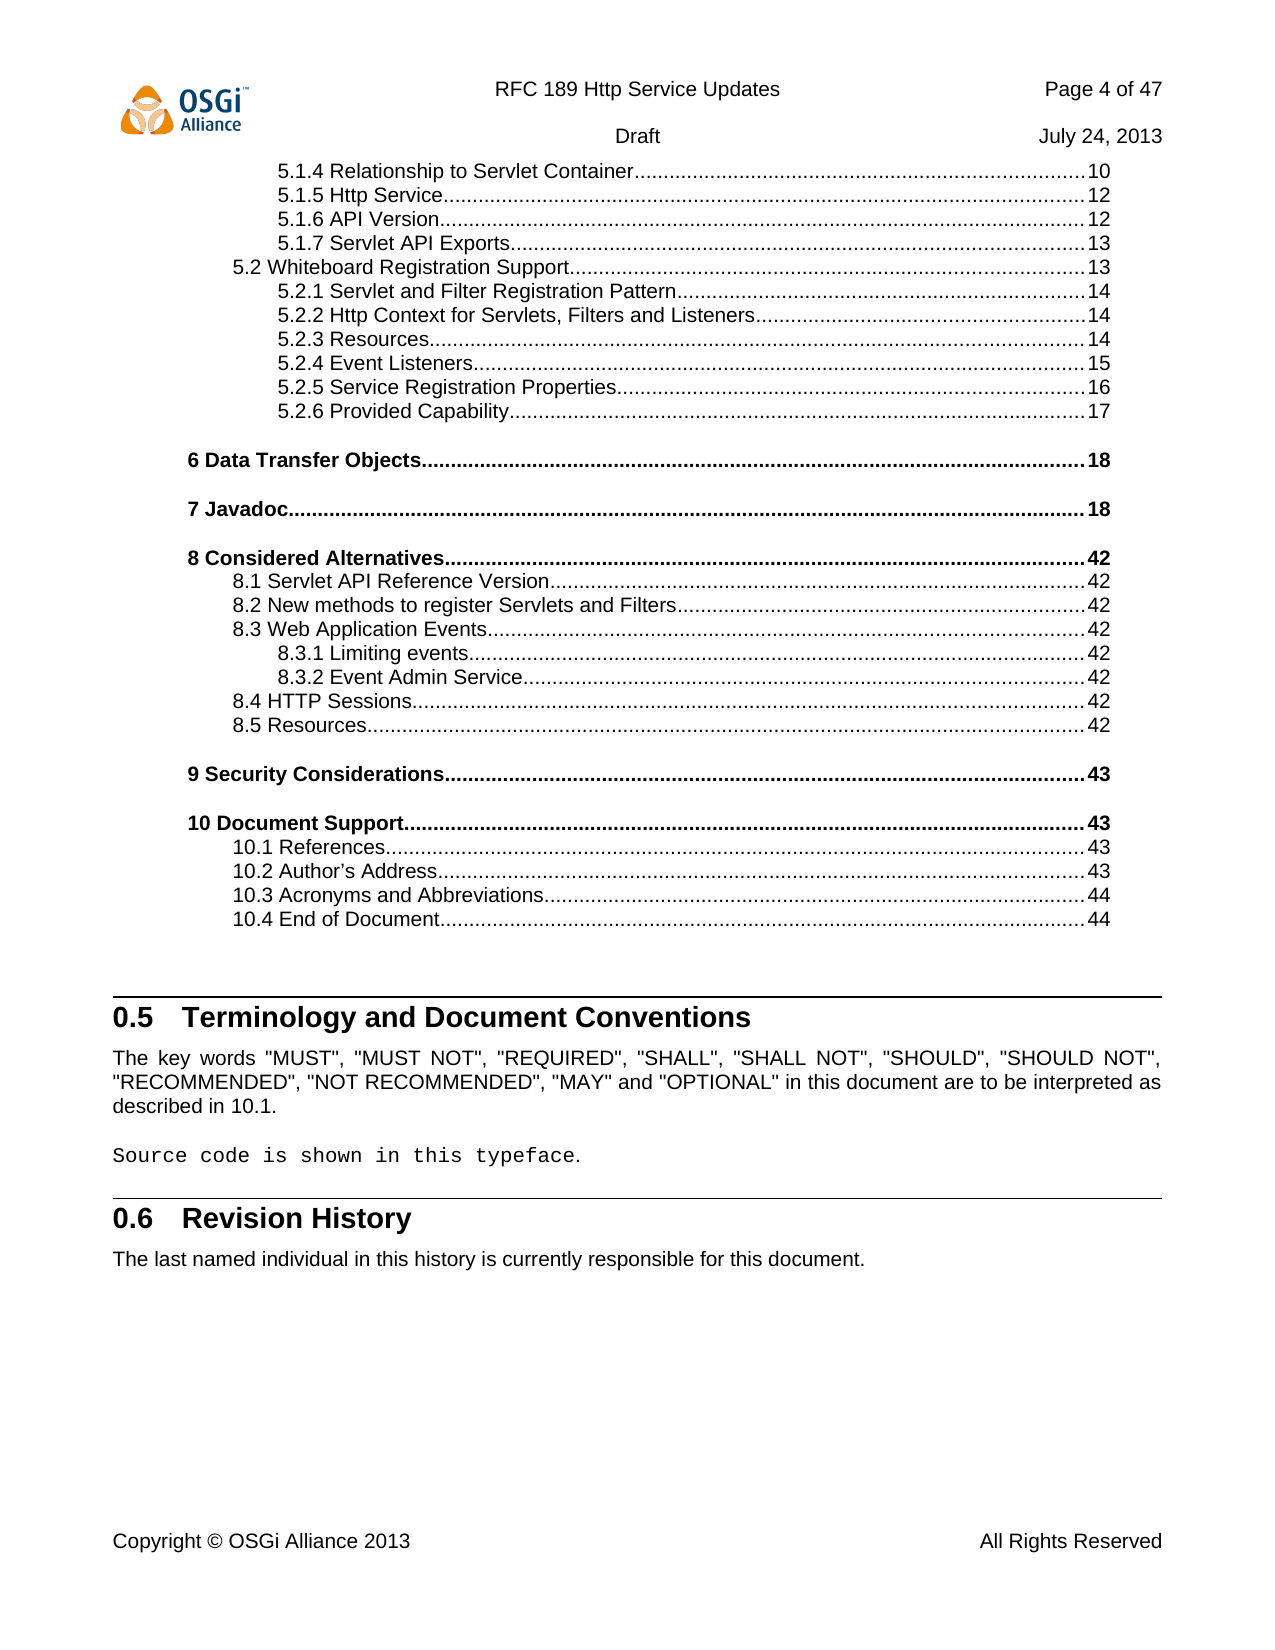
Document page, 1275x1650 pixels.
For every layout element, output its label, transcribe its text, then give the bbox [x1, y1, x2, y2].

subtitle Revision History [112, 1199, 1162, 1234]
text 10.2 Author’s Address 43 [232, 859, 1162, 883]
text 5.2 Whiteboard Registration Support 13 [232, 255, 1162, 279]
text 5.2.5 Service Registration Properties 16 [277, 374, 1162, 398]
text 5.1.5 Http Service 12 [277, 183, 1162, 207]
text 5.2.1 Servlet and Filter Registration Pattern 14 [277, 279, 1162, 303]
picture [113, 78, 257, 142]
text 6 Data Transfer Objects 18 [187, 447, 1162, 471]
text 5.1.4 Relationship to Servlet Container 10 [277, 159, 1162, 183]
text 10.3 Acronyms and Abbreviations 44 [232, 883, 1162, 907]
text 8.3 Web Application Events 42 [232, 617, 1162, 641]
text 8.3.2 Event Admin Service 42 [277, 665, 1162, 689]
text 8 Considered Alternatives 42 [187, 545, 1162, 569]
text Source code is shown in this typeface. [112, 1142, 1162, 1168]
text 8.2 New methods to register Servlets and Filters 42 [232, 593, 1162, 617]
text 5.2.6 Provided Capability 17 [277, 398, 1162, 422]
text 8.1 Servlet API Reference Version 42 [232, 569, 1162, 593]
text 8.3.1 Limiting events 42 [277, 641, 1162, 665]
text 5.2.2 Http Context for Servlets, Filters and Listeners 14 [277, 303, 1162, 327]
text 8.4 HTTP Sessions 42 [232, 689, 1162, 713]
text 8.5 Resources 42 [232, 713, 1162, 737]
text 5.2.4 Event Listeners 15 [277, 351, 1162, 374]
text The last named individual in this history is currently responsible for this document. [112, 1247, 1162, 1271]
text 10.4 End of Document 44 [232, 907, 1162, 931]
text 7 Javadoc 18 [187, 496, 1162, 520]
text 10.1 References 43 [232, 835, 1162, 859]
text 5.1.6 API Version 12 [277, 207, 1162, 231]
text 5.2.3 Resources 14 [277, 327, 1162, 351]
text 9 Security Considerations 43 [187, 762, 1162, 786]
subtitle Terminology and Document Conventions [112, 997, 1162, 1033]
text 5.1.7 Servlet API Exports 13 [277, 231, 1162, 255]
text The key words "MUST", "MUST NOT", "REQUIRED", "SHALL", "SHALL NOT", "SHOULD", "SHOULD NOT", "RECOMMENDED", "NOT RECOMMENDED", "MAY" and "OPTIONAL" in this document are to be interpreted as described in 10.1. [112, 1046, 1162, 1117]
text 10 Document Support 43 [187, 811, 1162, 835]
